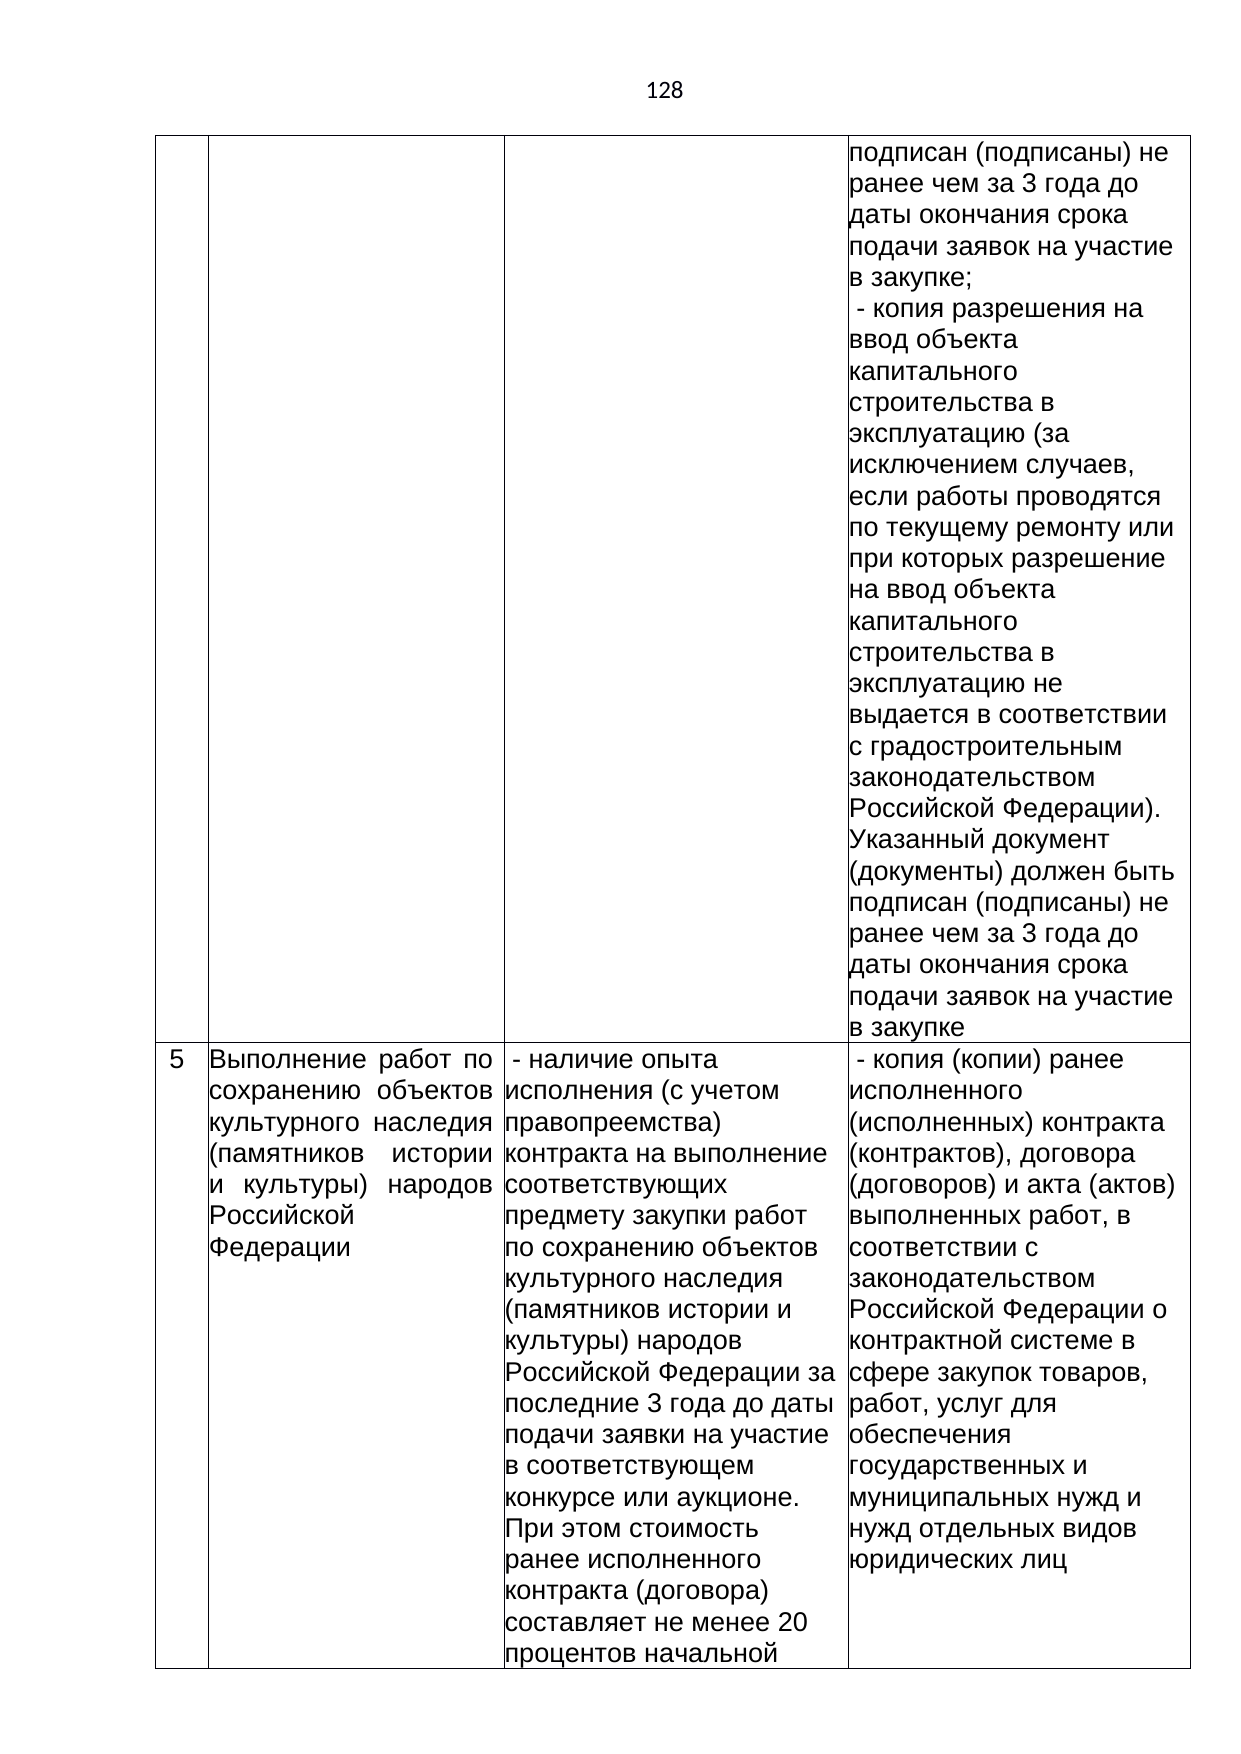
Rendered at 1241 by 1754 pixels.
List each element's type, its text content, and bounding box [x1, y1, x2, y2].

table_cell [156, 136, 208, 1042]
table_cell 5 [156, 1043, 208, 1668]
table_cell [505, 136, 848, 1042]
table_cell подписан (подписаны) не ранее чем за 3 года до даты окончания срока подачи заявок на участие в закупке; - копия разрешения на ввод объекта капитального строительства в эксплуатацию (за исключением случаев, если работы проводятся по текущему ремонту или при которых разрешение на ввод объекта капитального строительства в эксплуатацию не выдается в соответствии с градостроительным законодательством Российской Федерации). Указанный документ (документы) должен быть подписан (подписаны) не ранее чем за 3 года до даты окончания срока подачи заявок на участие в закупке [849, 136, 1190, 1042]
table_cell - копия (копии) ранее исполненного (исполненных) контракта (контрактов), договора (договоров) и акта (актов) выполненных работ, в соответствии с законодательством Российской Федерации о контрактной системе в сфере закупок товаров, работ, услуг для обеспечения государственных и муниципальных нужд и нужд отдельных видов юридических лиц [849, 1043, 1190, 1668]
table_cell [209, 136, 504, 1042]
table_cell Выполнение работ по сохранению объектов культурного наследия (памятников истории и культуры) народов Российской Федерации [209, 1043, 504, 1668]
table_cell - наличие опыта исполнения (с учетом правопреемства) контракта на выполнение соответствующих предмету закупки работ по сохранению объектов культурного наследия (памятников истории и культуры) народов Российской Федерации за последние 3 года до даты подачи заявки на участие в соответствующем конкурсе или аукционе. При этом стоимость ранее исполненного контракта (договора) составляет не менее 20 процентов начальной [505, 1043, 848, 1668]
